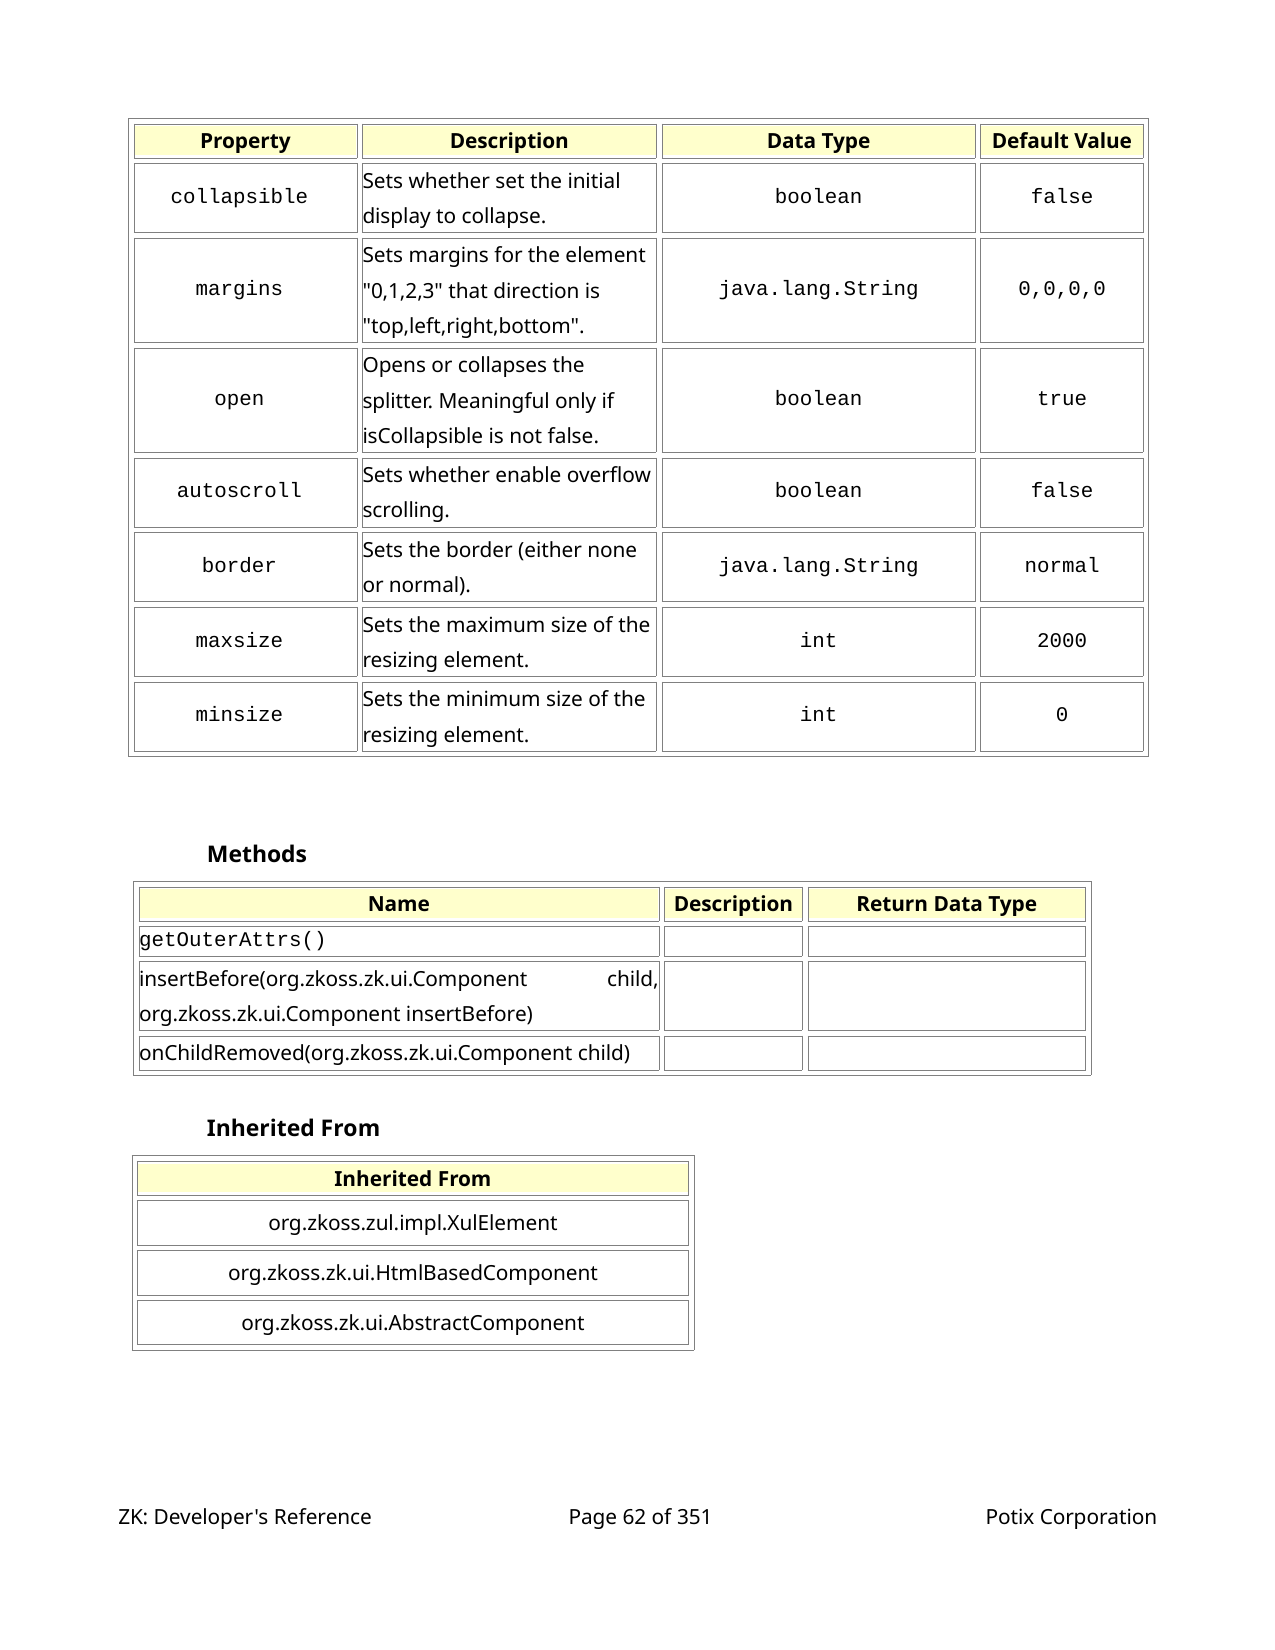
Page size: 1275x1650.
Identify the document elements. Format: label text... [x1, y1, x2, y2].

table_cell maxsize [131, 601, 359, 676]
table_cell false [978, 158, 1146, 232]
table_cell 2000 [978, 601, 1146, 676]
table_cell java.lang.String [659, 232, 978, 342]
table_header Inherited From [134, 1156, 691, 1195]
table_cell [665, 927, 802, 956]
table_header Description [359, 119, 659, 158]
table_cell [809, 962, 1085, 1030]
table_cell org.zkoss.zk.ui.HtmlBasedComponent [134, 1245, 691, 1294]
table_header Return Data Type [805, 882, 1088, 921]
table_cell Opens or collapses the splitter. Meaningful only if isCollapsible is not false. [359, 342, 659, 452]
table_header Name [136, 882, 661, 921]
table_cell false [978, 452, 1146, 527]
table_cell Sets whether enable overflow scrolling. [359, 452, 659, 527]
table_cell Sets the minimum size of the resizing element. [359, 676, 659, 751]
table_cell border [131, 527, 359, 601]
table_cell [661, 1030, 805, 1070]
table_cell true [978, 342, 1146, 452]
table_cell collapsible [131, 158, 359, 232]
table_cell Sets the maximum size of the resizing element. [359, 601, 659, 676]
table_header Description [661, 882, 805, 921]
table_cell java.lang.String [659, 527, 978, 601]
table_cell boolean [659, 452, 978, 527]
table_cell Sets margins for the element "0,1,2,3" that direction is "top,left,right,bottom". [359, 232, 659, 342]
table_cell [805, 1030, 1088, 1070]
table_cell [661, 956, 805, 1030]
table_cell margins [131, 232, 359, 342]
table_cell Sets the border (either none or normal). [359, 527, 659, 601]
table_cell 0,0,0,0 [978, 232, 1146, 342]
table_cell boolean [659, 342, 978, 452]
table_cell insertBefore(org.zkoss.zk.ui.Component child, org.zkoss.zk.ui.Component insertBefore) [136, 956, 661, 1030]
table_cell [805, 921, 1088, 956]
table_cell getOuterAttrs() [136, 921, 661, 956]
table_cell [665, 962, 802, 1030]
subtitle Methods [207, 837, 1157, 869]
table_cell int [659, 601, 978, 676]
table_cell onChildRemoved(org.zkoss.zk.ui.Component child) [136, 1030, 661, 1070]
table_cell 0 [978, 676, 1146, 751]
table_cell int [659, 676, 978, 751]
table_header Default Value [978, 119, 1146, 158]
table_cell [809, 1037, 1085, 1070]
table_cell org.zkoss.zul.impl.XulElement [134, 1195, 691, 1245]
table_cell Sets whether set the initial display to collapse. [359, 158, 659, 232]
table_cell boolean [659, 158, 978, 232]
table_cell [805, 956, 1088, 1030]
table_header Data Type [659, 119, 978, 158]
table_cell normal [978, 527, 1146, 601]
table_cell [665, 1037, 802, 1070]
table_cell minsize [131, 676, 359, 751]
table_cell [661, 921, 805, 956]
table_cell org.zkoss.zk.ui.AbstractComponent [134, 1295, 691, 1344]
table_cell open [131, 342, 359, 452]
table_cell [809, 927, 1085, 956]
subtitle Inherited From [207, 1112, 1157, 1143]
table_header Property [131, 119, 359, 158]
table_cell autoscroll [131, 452, 359, 527]
